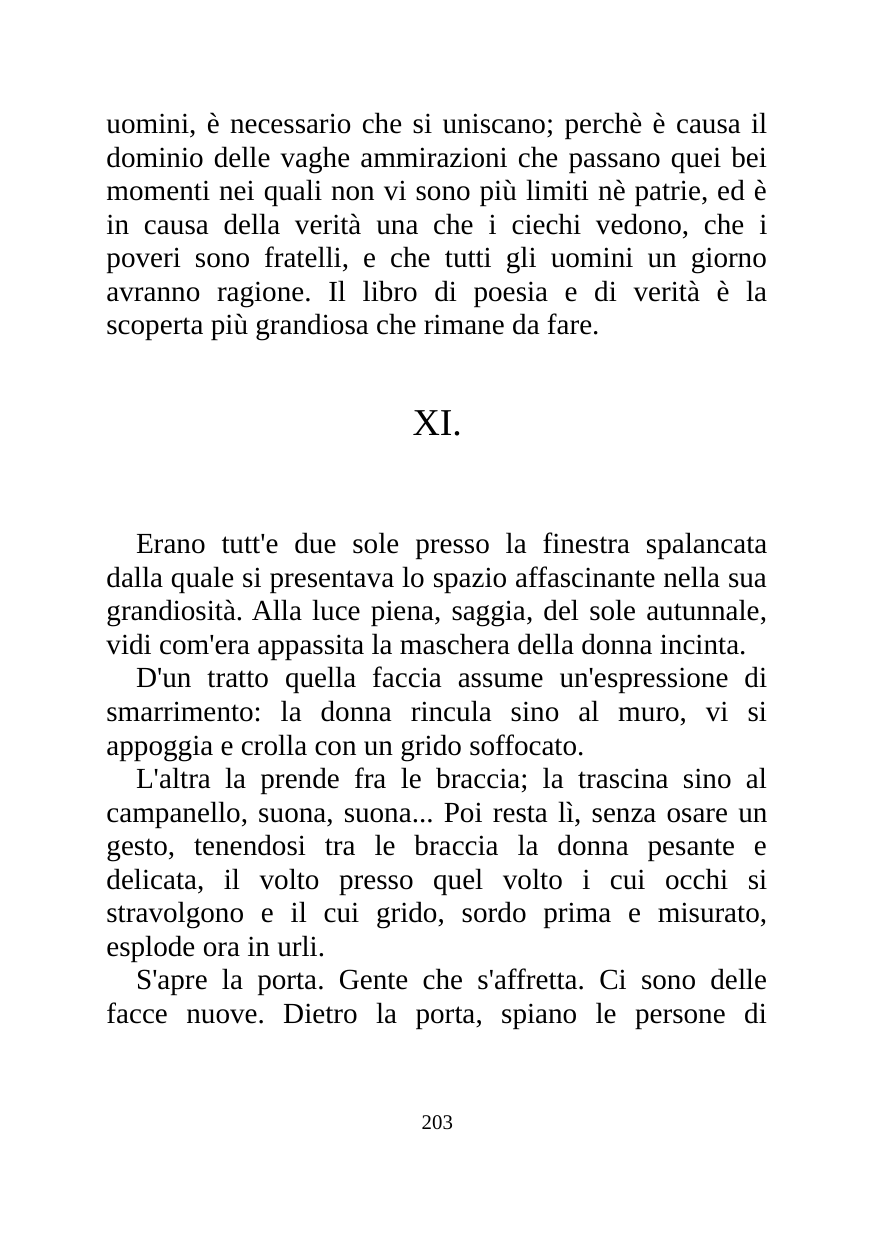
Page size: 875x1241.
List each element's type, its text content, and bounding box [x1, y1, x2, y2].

text uomini, è necessario che si uniscano; perchè è causa il dominio delle vaghe ammirazioni che passano quei bei momenti nei quali non vi sono più limiti nè patrie, ed è in causa della verità una che i ciechi vedono, che i poveri sono fratelli, e che tutti gli uomini un giorno avranno ragione. Il libro di poesia e di verità è la scoperta più grandiosa che rimane da fare. [106, 106, 768, 341]
subtitle XI. [106, 400, 768, 444]
text L'altra la prende fra le braccia; la trascina sino al campanello, suona, suona... Poi resta lì, senza osare un gesto, tenendosi tra le braccia la donna pesante e delicata, il volto presso quel volto i cui occhi si stravolgono e il cui grido, sordo prima e misurato, esplode ora in urli. [106, 761, 768, 962]
text S'apre la porta. Gente che s'affretta. Ci sono delle facce nuove. Dietro la porta, spiano le persone di [106, 962, 768, 1029]
text D'un tratto quella faccia assume un'espressione di smarrimento: la donna rincula sino al muro, vi si appoggia e crolla con un grido soffocato. [106, 661, 768, 761]
text Erano tutt'e due sole presso la finestra spalancata dalla quale si presentava lo spazio affascinante nella sua grandiosità. Alla luce piena, saggia, del sole autunnale, vidi com'era appassita la maschera della donna incinta. [106, 526, 768, 661]
